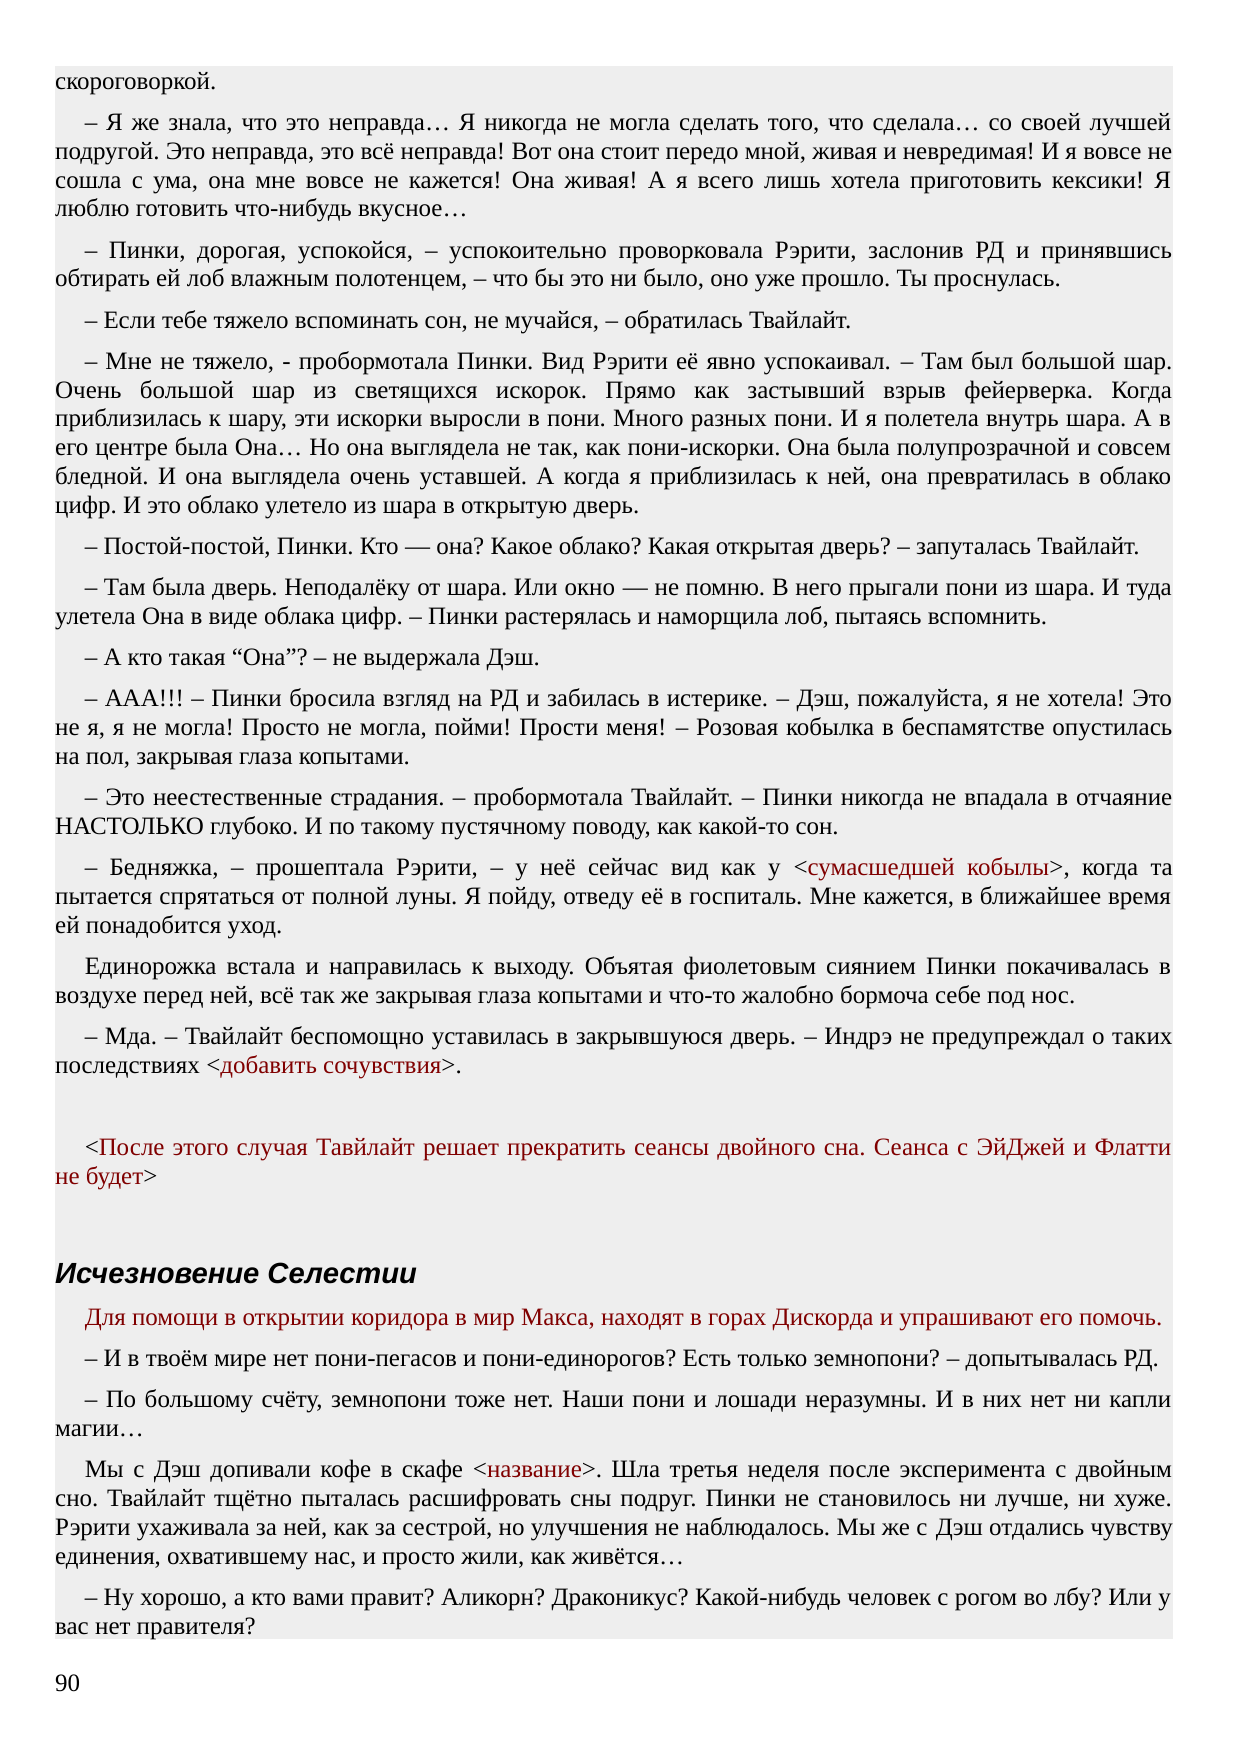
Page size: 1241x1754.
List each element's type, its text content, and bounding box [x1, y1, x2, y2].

text – Мда. – Твайлайт беспомощно уставилась в закрывшуюся дверь. – Индрэ не предупреждал о таких последствиях <добавить сочувствия>. [55, 1021, 1173, 1078]
text – По большому счёту, земнопони тоже нет. Наши пони и лошади неразумны. И в них нет ни капли магии… [55, 1384, 1173, 1442]
text – А кто такая “Она”? – не выдержала Дэш. [55, 642, 1173, 671]
text Единорожка встала и направилась к выходу. Объятая фиолетовым сиянием Пинки покачивалась в воздухе перед ней, всё так же закрывая глаза копытами и что-то жалобно бормоча себе под нос. [55, 951, 1173, 1008]
text – Постой-постой, Пинки. Кто — она? Какое облако? Какая открытая дверь? – запуталась Твайлайт. [55, 531, 1173, 560]
text – ААА!!! – Пинки бросила взгляд на РД и забилась в истерике. – Дэш, пожалуйста, я не хотела! Это не я, я не могла! Просто не могла, пойми! Прости меня! – Розовая кобылка в беспамятстве опустилась на пол, закрывая глаза копытами. [55, 683, 1173, 770]
text – Ну хорошо, а кто вами правит? Аликорн? Драконикус? Какой-нибудь человек с рогом во лбу? Или у вас нет правителя? [55, 1582, 1173, 1639]
text Для помощи в открытии коридора в мир Макса, находят в горах Дискорда и упрашивают его помочь. [55, 1302, 1173, 1331]
text – Пинки, дорогая, успокойся, – успокоительно проворковала Рэрити, заслонив РД и принявшись обтирать ей лоб влажным полотенцем, – что бы это ни было, оно уже прошло. Ты проснулась. [55, 235, 1173, 292]
text – Я же знала, что это неправда… Я никогда не могла сделать того, что сделала… со своей лучшей подругой. Это неправда, это всё неправда! Вот она стоит передо мной, живая и невредимая! И я вовсе не сошла с ума, она мне вовсе не кажется! Она живая! А я всего лишь хотела приготовить кексики! Я люблю готовить что-нибудь вкусное… [55, 107, 1173, 222]
text – Мне не тяжело, - пробормотала Пинки. Вид Рэрити её явно успокаивал. – Там был большой шар. Очень большой шар из светящихся искорок. Прямо как застывший взрыв фейерверка. Когда приблизилась к шару, эти искорки выросли в пони. Много разных пони. И я полетела внутрь шара. А в его центре была Она… Но она выглядела не так, как пони-искорки. Она была полупрозрачной и совсем бледной. И она выглядела очень уставшей. А когда я приблизилась к ней, она превратилась в облако цифр. И это облако улетело из шара в открытую дверь. [55, 346, 1173, 518]
text <После этого случая Тавйлайт решает прекратить сеансы двойного сна. Сеанса с ЭйДжей и Флатти не будет> [55, 1132, 1173, 1190]
text – Это неестественные страдания. – пробормотала Твайлайт. – Пинки никогда не впадала в отчаяние НАСТОЛЬКО глубоко. И по такому пустячному поводу, как какой-то сон. [55, 782, 1173, 840]
text Мы с Дэш допивали кофе в cкафе <название>. Шла третья неделя после эксперимента с двойным сно. Твайлайт тщётно пыталась расшифровать сны подруг. Пинки не становилось ни лучше, ни хуже. Рэрити ухаживала за ней, как за сестрой, но улучшения не наблюдалось. Мы же с Дэш отдались чувству единения, охватившему нас, и просто жили, как живётся… [55, 1454, 1173, 1569]
text – Если тебе тяжело вспоминать сон, не мучайся, – обратилась Твайлайт. [55, 305, 1173, 333]
text – Там была дверь. Неподалёку от шара. Или окно — не помню. В него прыгали пони из шара. И туда улетела Она в виде облака цифр. – Пинки растерялась и наморщила лоб, пытаясь вспомнить. [55, 572, 1173, 630]
text скороговоркой. [55, 66, 1173, 95]
subtitle Исчезновение Селестии [55, 1256, 1173, 1289]
text – Бедняжка, – прошептала Рэрити, – у неё сейчас вид как у <сумасшедшей кобылы>, когда та пытается спрятаться от полной луны. Я пойду, отведу её в госпиталь. Мне кажется, в ближайшее время ей понадобится уход. [55, 852, 1173, 938]
text – И в твоём мире нет пони-пегасов и пони-единорогов? Есть только земнопони? – допытывалась РД. [55, 1343, 1173, 1372]
